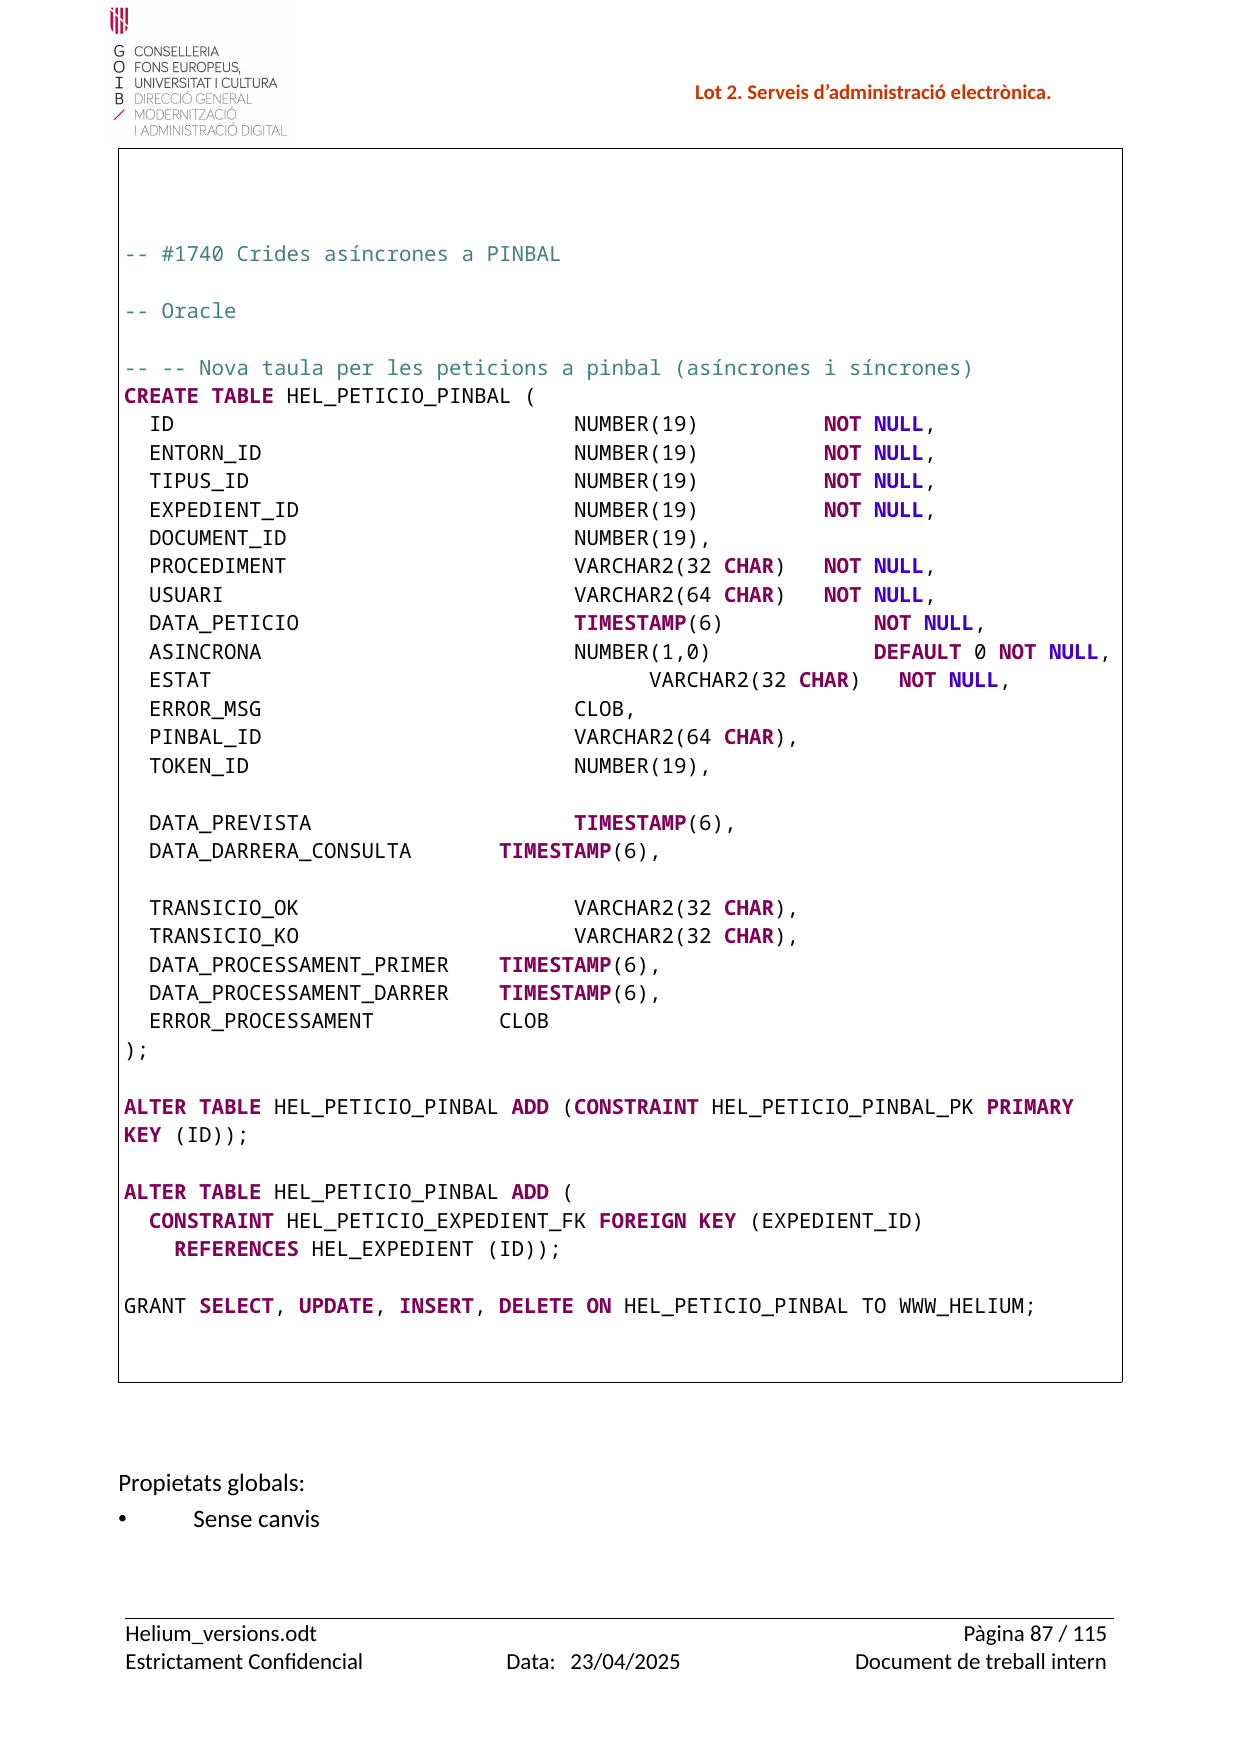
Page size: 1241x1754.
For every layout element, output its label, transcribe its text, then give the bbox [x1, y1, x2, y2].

picture [100, 0, 297, 144]
list Sense canvis [118, 1503, 1122, 1534]
text Propietats globals: [118, 1467, 1122, 1497]
table_header -- #1740 Crides asíncrones a PINBAL -- Oracle -- -- Nova taula per les peticions a pinbal (asíncrones i síncrones) CREATE TABLE HEL_PETICIO_PINBAL ( ID NUMBER(19) NOT NULL, ENTORN_ID NUMBER(19) NOT NULL, TIPUS_ID NUMBER(19) NOT NULL, EXPEDIENT_ID NUMBER(19) NOT NULL, DOCUMENT_ID NUMBER(19), PROCEDIMENT VARCHAR2(32 CHAR) NOT NULL, USUARI VARCHAR2(64 CHAR) NOT NULL, DATA_PETICIO TIMESTAMP(6) NOT NULL, ASINCRONA NUMBER(1,0) DEFAULT 0 NOT NULL, ESTAT VARCHAR2(32 CHAR) NOT NULL, ERROR_MSG CLOB, PINBAL_ID VARCHAR2(64 CHAR), TOKEN_ID NUMBER(19), DATA_PREVISTA TIMESTAMP(6), DATA_DARRERA_CONSULTA TIMESTAMP(6), TRANSICIO_OK VARCHAR2(32 CHAR), TRANSICIO_KO VARCHAR2(32 CHAR), DATA_PROCESSAMENT_PRIMER TIMESTAMP(6), DATA_PROCESSAMENT_DARRER TIMESTAMP(6), ERROR_PROCESSAMENT CLOB ); ALTER TABLE HEL_PETICIO_PINBAL ADD (CONSTRAINT HEL_PETICIO_PINBAL_PK PRIMARY KEY (ID)); ALTER TABLE HEL_PETICIO_PINBAL ADD ( CONSTRAINT HEL_PETICIO_EXPEDIENT_FK FOREIGN KEY (EXPEDIENT_ID) REFERENCES HEL_EXPEDIENT (ID)); GRANT SELECT, UPDATE, INSERT, DELETE ON HEL_PETICIO_PINBAL TO WWW_HELIUM; [119, 149, 1122, 1382]
